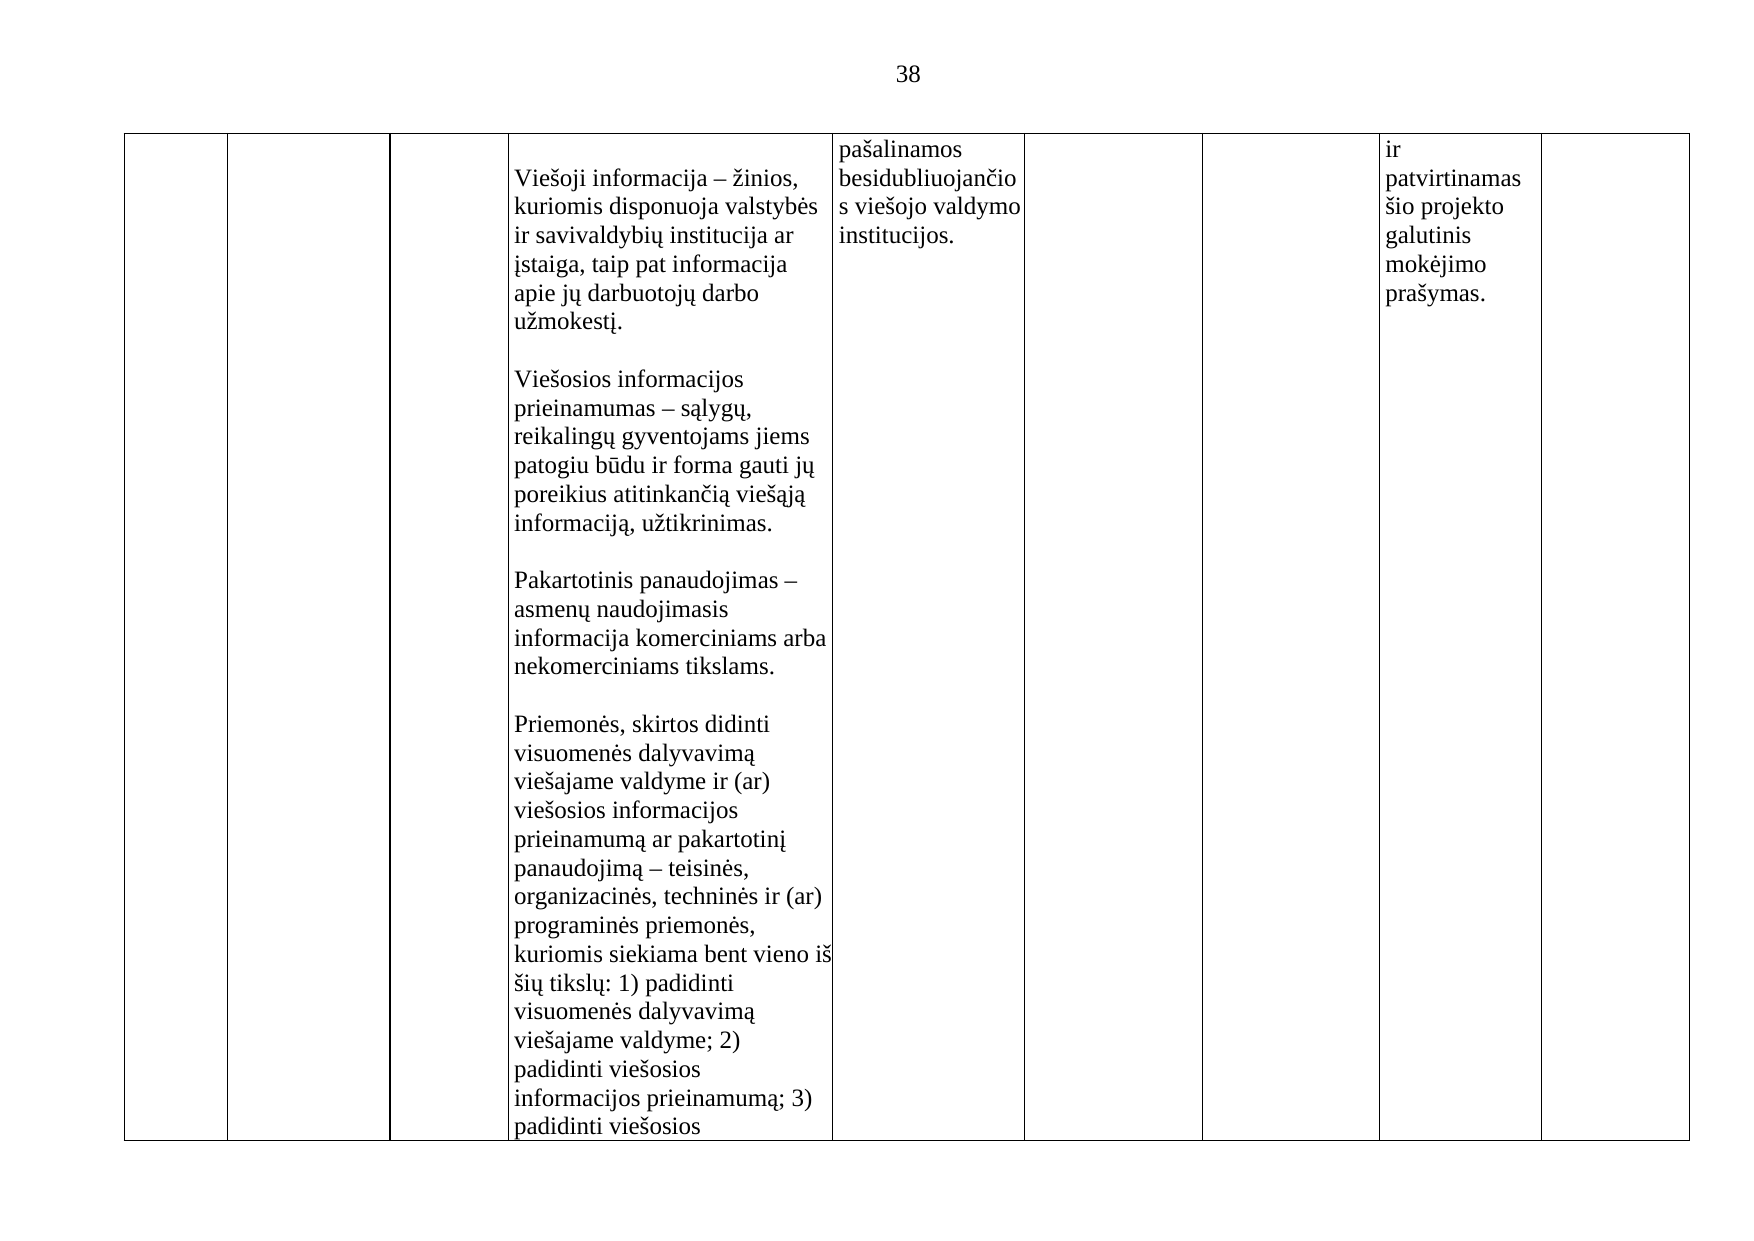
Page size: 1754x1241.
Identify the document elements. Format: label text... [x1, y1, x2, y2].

table_cell [1025, 134, 1202, 1140]
table_cell [1542, 134, 1689, 1140]
table_cell pašalinamos besidubliuojančios viešojo valdymo institucijos. [833, 134, 1024, 1140]
table_cell [125, 134, 227, 1140]
table_cell [228, 134, 389, 1140]
table_cell [391, 134, 508, 1140]
table_cell Viešoji informacija – žinios, kuriomis disponuoja valstybės ir savivaldybių institucija ar įstaiga, taip pat informacija apie jų darbuotojų darbo užmokestį. Viešosios informacijos prieinamumas – sąlygų, reikalingų gyventojams jiems patogiu būdu ir forma gauti jų poreikius atitinkančią viešąją informaciją, užtikrinimas. Pakartotinis panaudojimas – asmenų naudojimasis informacija komerciniams arba nekomerciniams tikslams. Priemonės, skirtos didinti visuomenės dalyvavimą viešajame valdyme ir (ar) viešosios informacijos prieinamumą ar pakartotinį panaudojimą – teisinės, organizacinės, techninės ir (ar) programinės priemonės, kuriomis siekiama bent vieno iš šių tikslų: 1) padidinti visuomenės dalyvavimą viešajame valdyme; 2) padidinti viešosios informacijos prieinamumą; 3) padidinti viešosios [509, 134, 832, 1140]
table_cell [1203, 134, 1379, 1140]
table_cell ir patvirtinamas šio projekto galutinis mokėjimo prašymas. [1380, 134, 1541, 1140]
